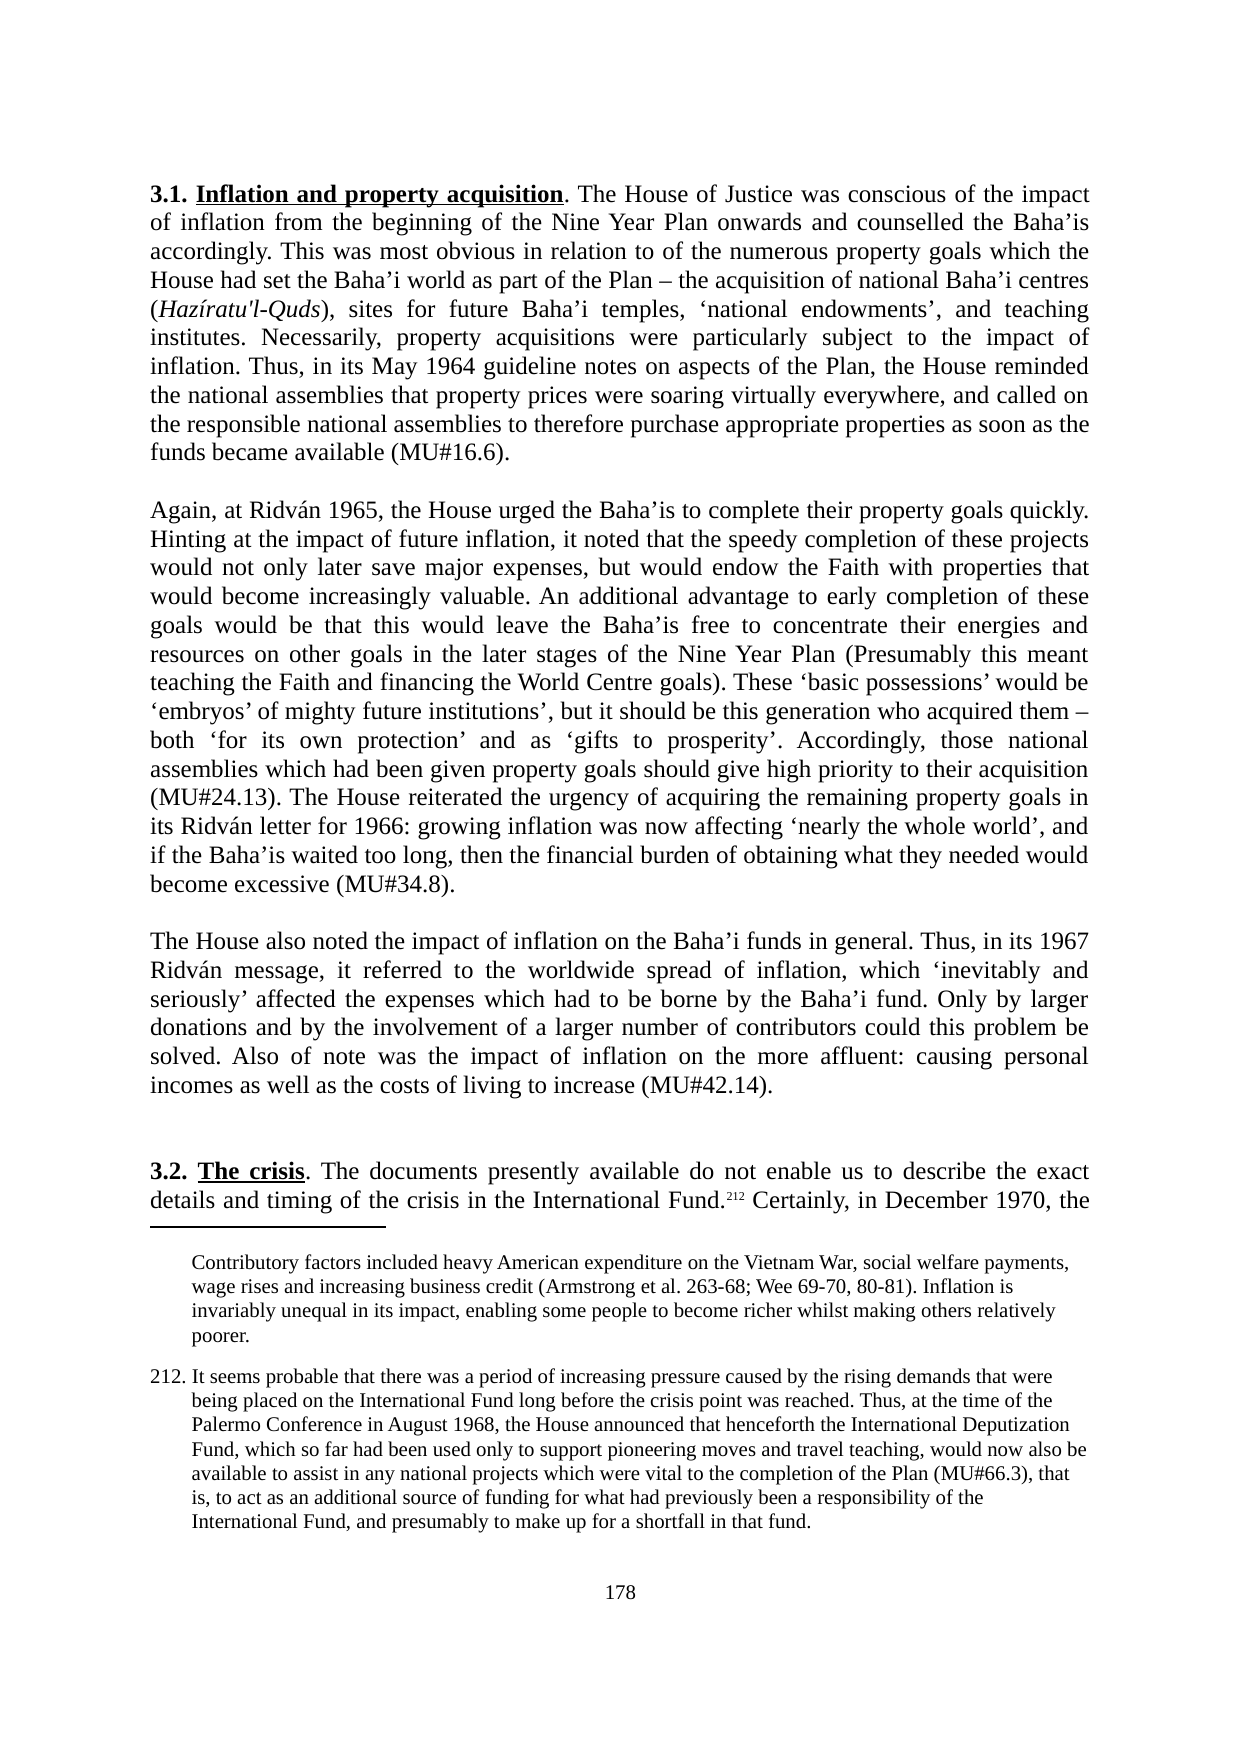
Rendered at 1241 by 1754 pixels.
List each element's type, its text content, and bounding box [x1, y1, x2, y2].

text 3.2. The crisis. The documents presently available do not enable us to describe the exact details and timing of the crisis in the International Fund. Certainly, in December 1970, the [150, 1156, 1090, 1214]
text Contributory factors included heavy American expenditure on the Vietnam War, social welfare payments, wage rises and increasing business credit (Armstrong et al. 263-68; Wee 69-70, 80-81). Inflation is invariably unequal in its impact, enabling some people to become richer whilst making others relatively poorer. [150, 1250, 1090, 1347]
text The House also noted the impact of inflation on the Baha’i funds in general. Thus, in its 1967 Ridván message, it referred to the worldwide spread of inflation, which ‘inevitably and seriously’ affected the expenses which had to be borne by the Baha’i fund. Only by larger donations and by the involvement of a larger number of contributors could this problem be solved. Also of note was the impact of inflation on the more affluent: causing personal incomes as well as the costs of living to increase (MU#42.14). [150, 926, 1090, 1099]
text It seems probable that there was a period of increasing pressure caused by the rising demands that were being placed on the International Fund long before the crisis point was reached. Thus, at the time of the Palermo Conference in August 1968, the House announced that henceforth the International Deputization Fund, which so far had been used only to support pioneering moves and travel teaching, would now also be available to assist in any national projects which were vital to the completion of the Plan (MU#66.3), that is, to act as an additional source of funding for what had previously been a responsibility of the International Fund, and presumably to make up for a shortfall in that fund. [150, 1364, 1090, 1533]
text Again, at Ridván 1965, the House urged the Baha’is to complete their property goals quickly. Hinting at the impact of future inflation, it noted that the speedy completion of these projects would not only later save major expenses, but would endow the Faith with properties that would become increasingly valuable. An additional advantage to early completion of these goals would be that this would leave the Baha’is free to concentrate their energies and resources on other goals in the later stages of the Nine Year Plan (Presumably this meant teaching the Faith and financing the World Centre goals). These ‘basic possessions’ would be ‘embryos’ of mighty future institutions’, but it should be this generation who acquired them – both ‘for its own protection’ and as ‘gifts to prosperity’. Accordingly, those national assemblies which had been given property goals should give high priority to their acquisition (MU#24.13). The House reiterated the urgency of acquiring the remaining property goals in its Ridván letter for 1966: growing inflation was now affecting ‘nearly the whole world’, and if the Baha’is waited too long, then the financial burden of obtaining what they needed would become excessive (MU#34.8). [150, 495, 1090, 897]
text 3.1. Inflation and property acquisition. The House of Justice was conscious of the impact of inflation from the beginning of the Nine Year Plan onwards and counselled the Baha’is accordingly. This was most obvious in relation to of the numerous property goals which the House had set the Baha’i world as part of the Plan – the acquisition of national Baha’i centres (Hazíratu'l-Quds), sites for future Baha’i temples, ‘national endowments’, and teaching institutes. Necessarily, property acquisitions were particularly subject to the impact of inflation. Thus, in its May 1964 guideline notes on aspects of the Plan, the House reminded the national assemblies that property prices were soaring virtually everywhere, and called on the responsible national assemblies to therefore purchase appropriate properties as soon as the funds became available (MU#16.6). [150, 179, 1090, 466]
